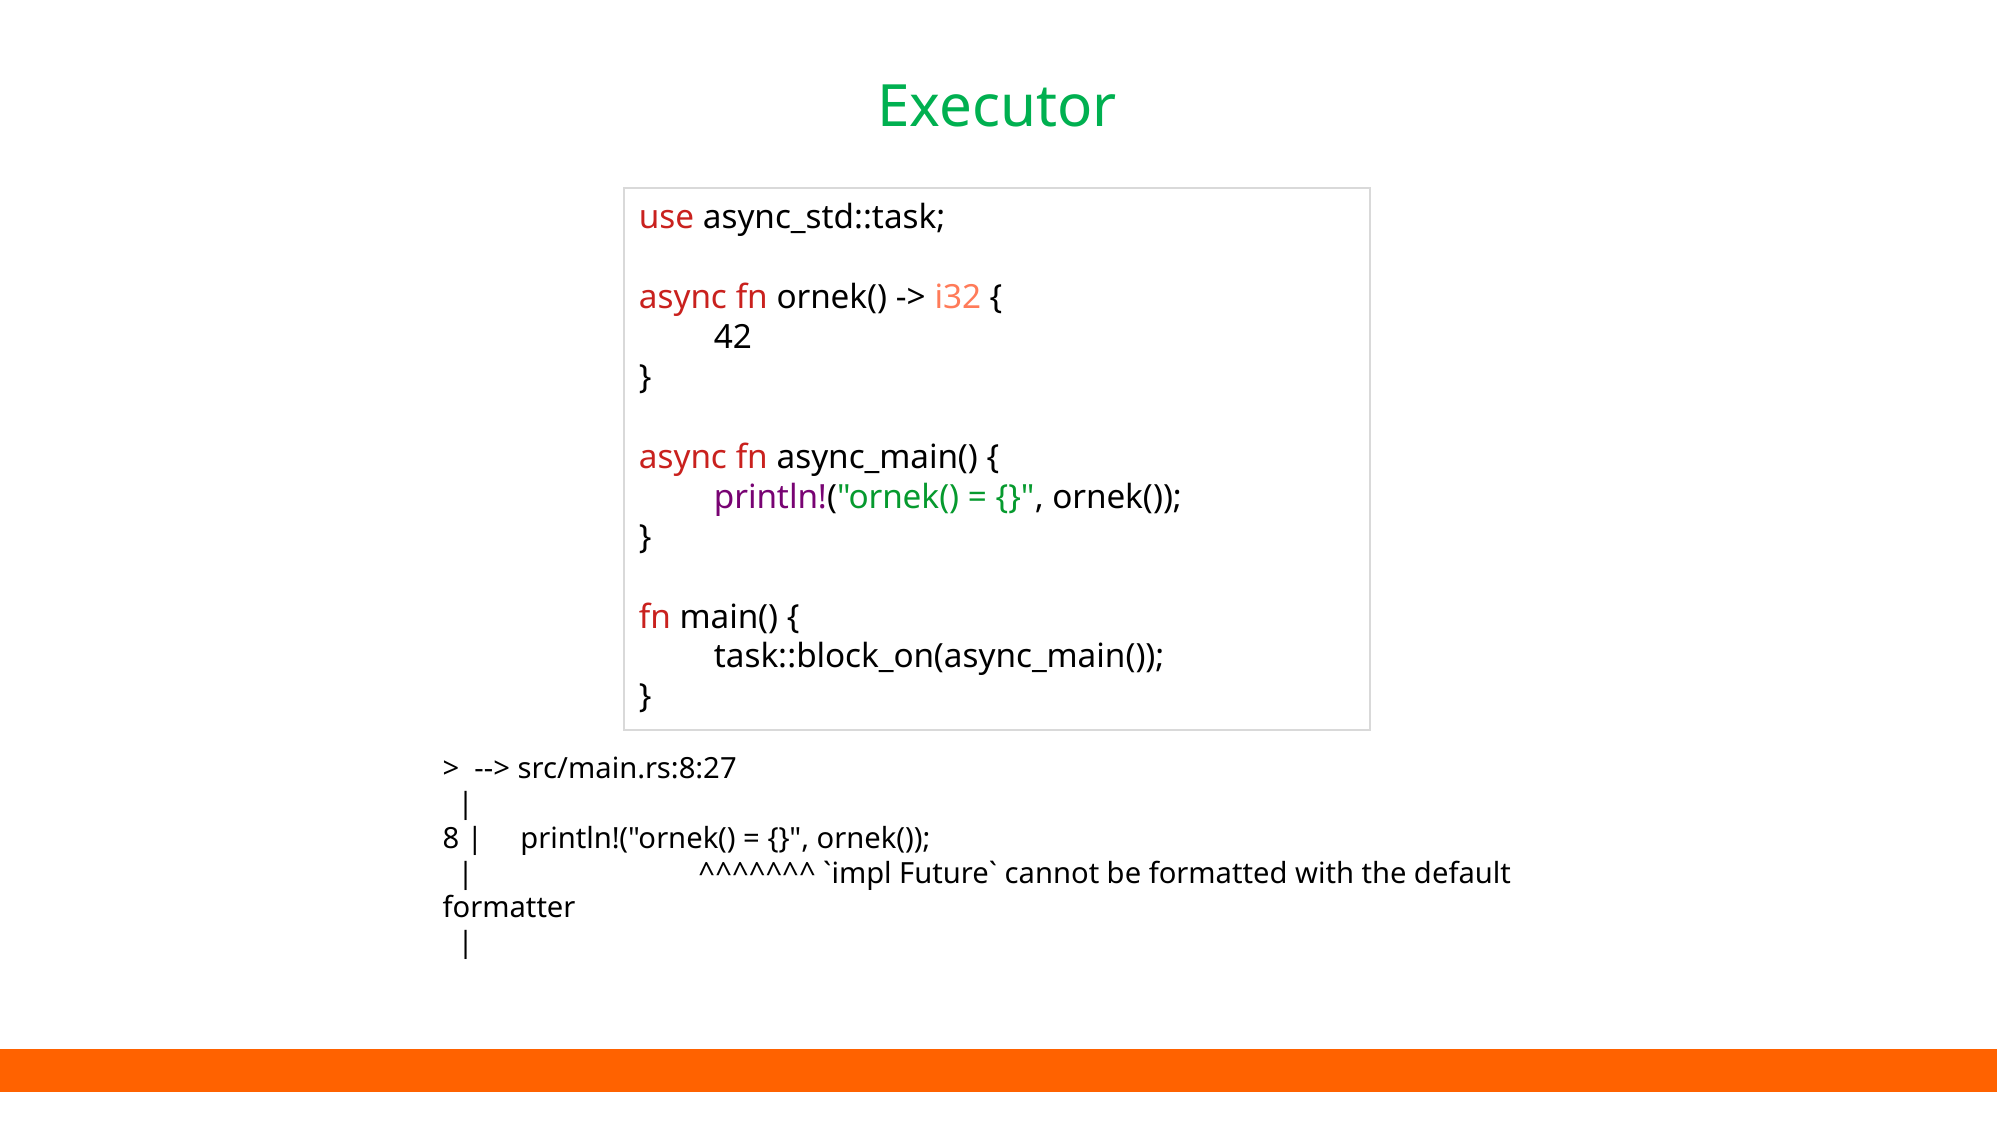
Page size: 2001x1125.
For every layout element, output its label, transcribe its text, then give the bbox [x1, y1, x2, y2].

text_box [0, 1049, 1997, 1092]
text_box Executor [417, 69, 1577, 159]
text_box > --> src/main.rs:8:27 | 8 | println!("ornek() = {}", ornek()); | ^^^^^^^ `impl Future` cannot be formatted with the default formatter | [428, 741, 1572, 1009]
text_box use async_std::task; async fn ornek() -> i32 { 42 } async fn async_main() { println!("ornek() = {}", ornek()); } fn main() { task::block_on(async_main()); } [623, 188, 1371, 730]
